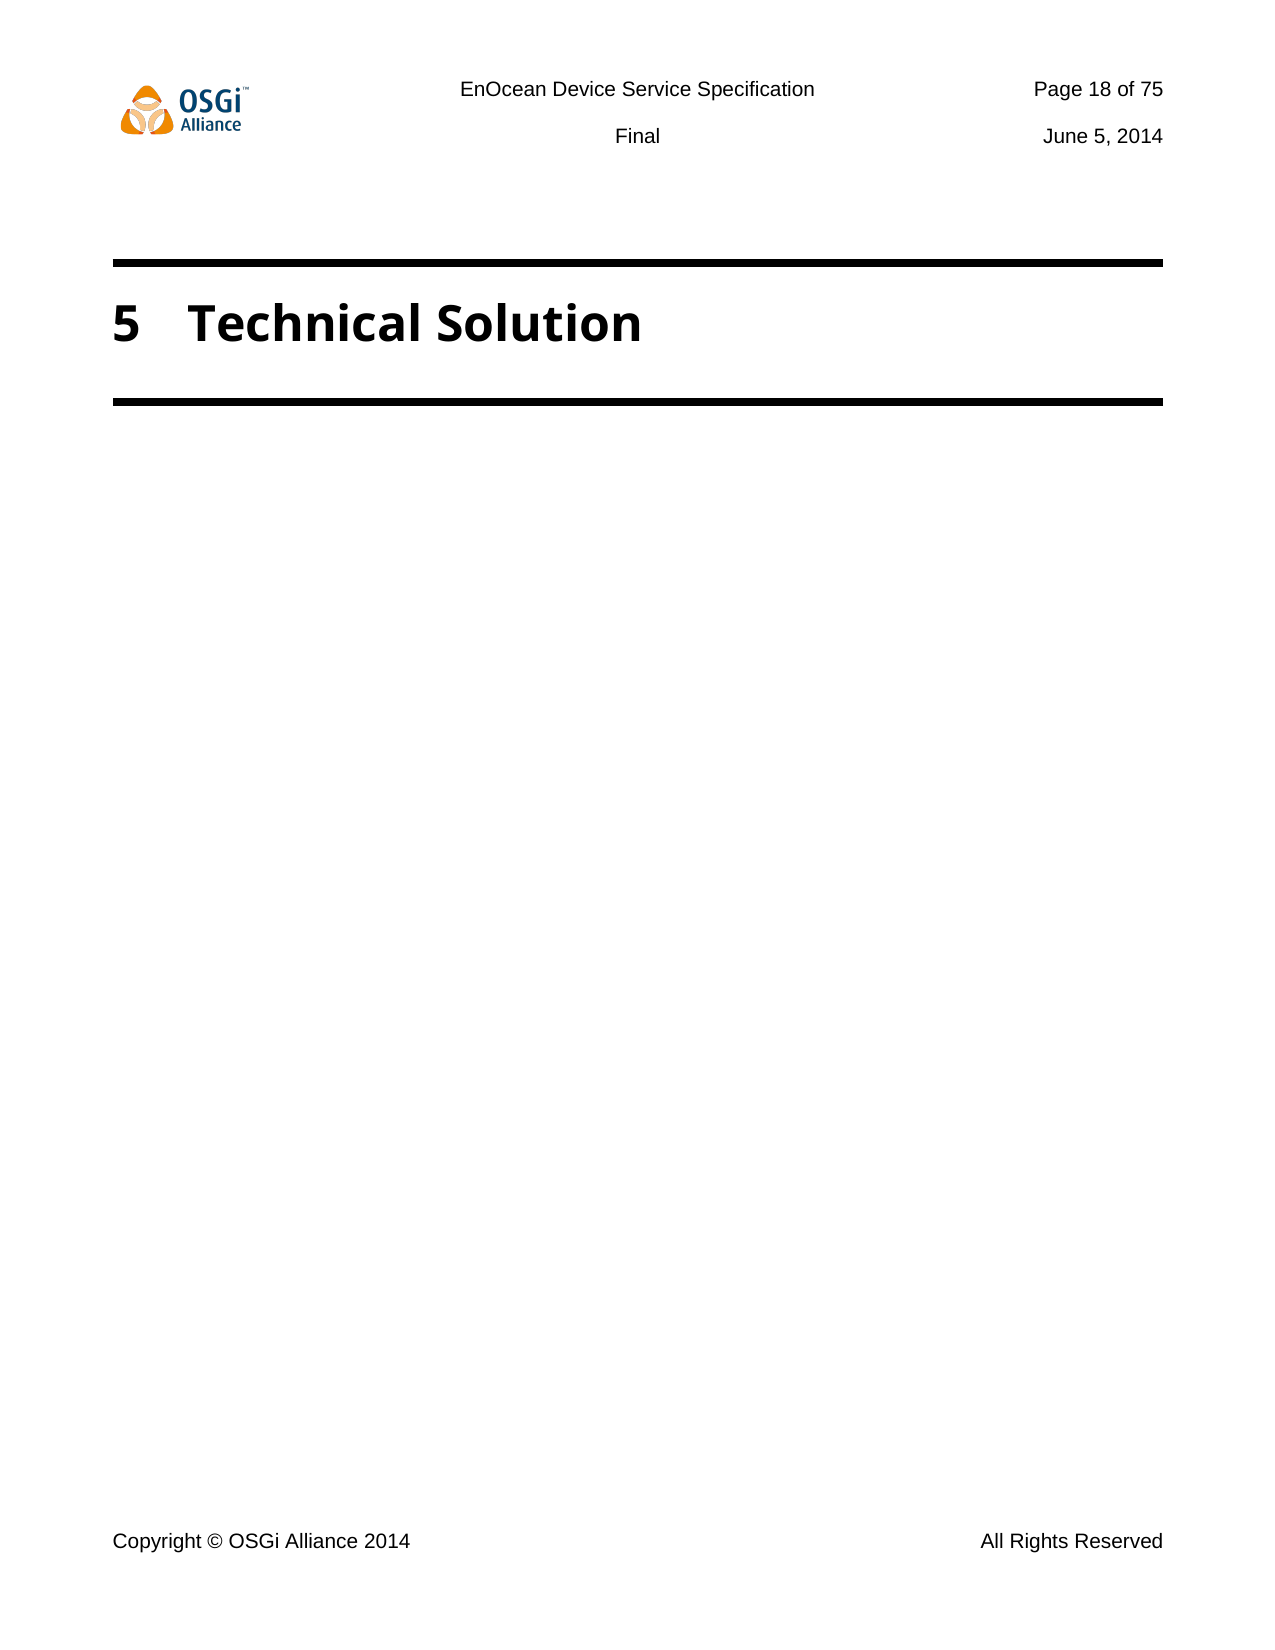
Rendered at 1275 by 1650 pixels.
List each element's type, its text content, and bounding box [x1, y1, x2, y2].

subtitle Technical Solution [112, 260, 1163, 406]
picture [113, 78, 257, 142]
